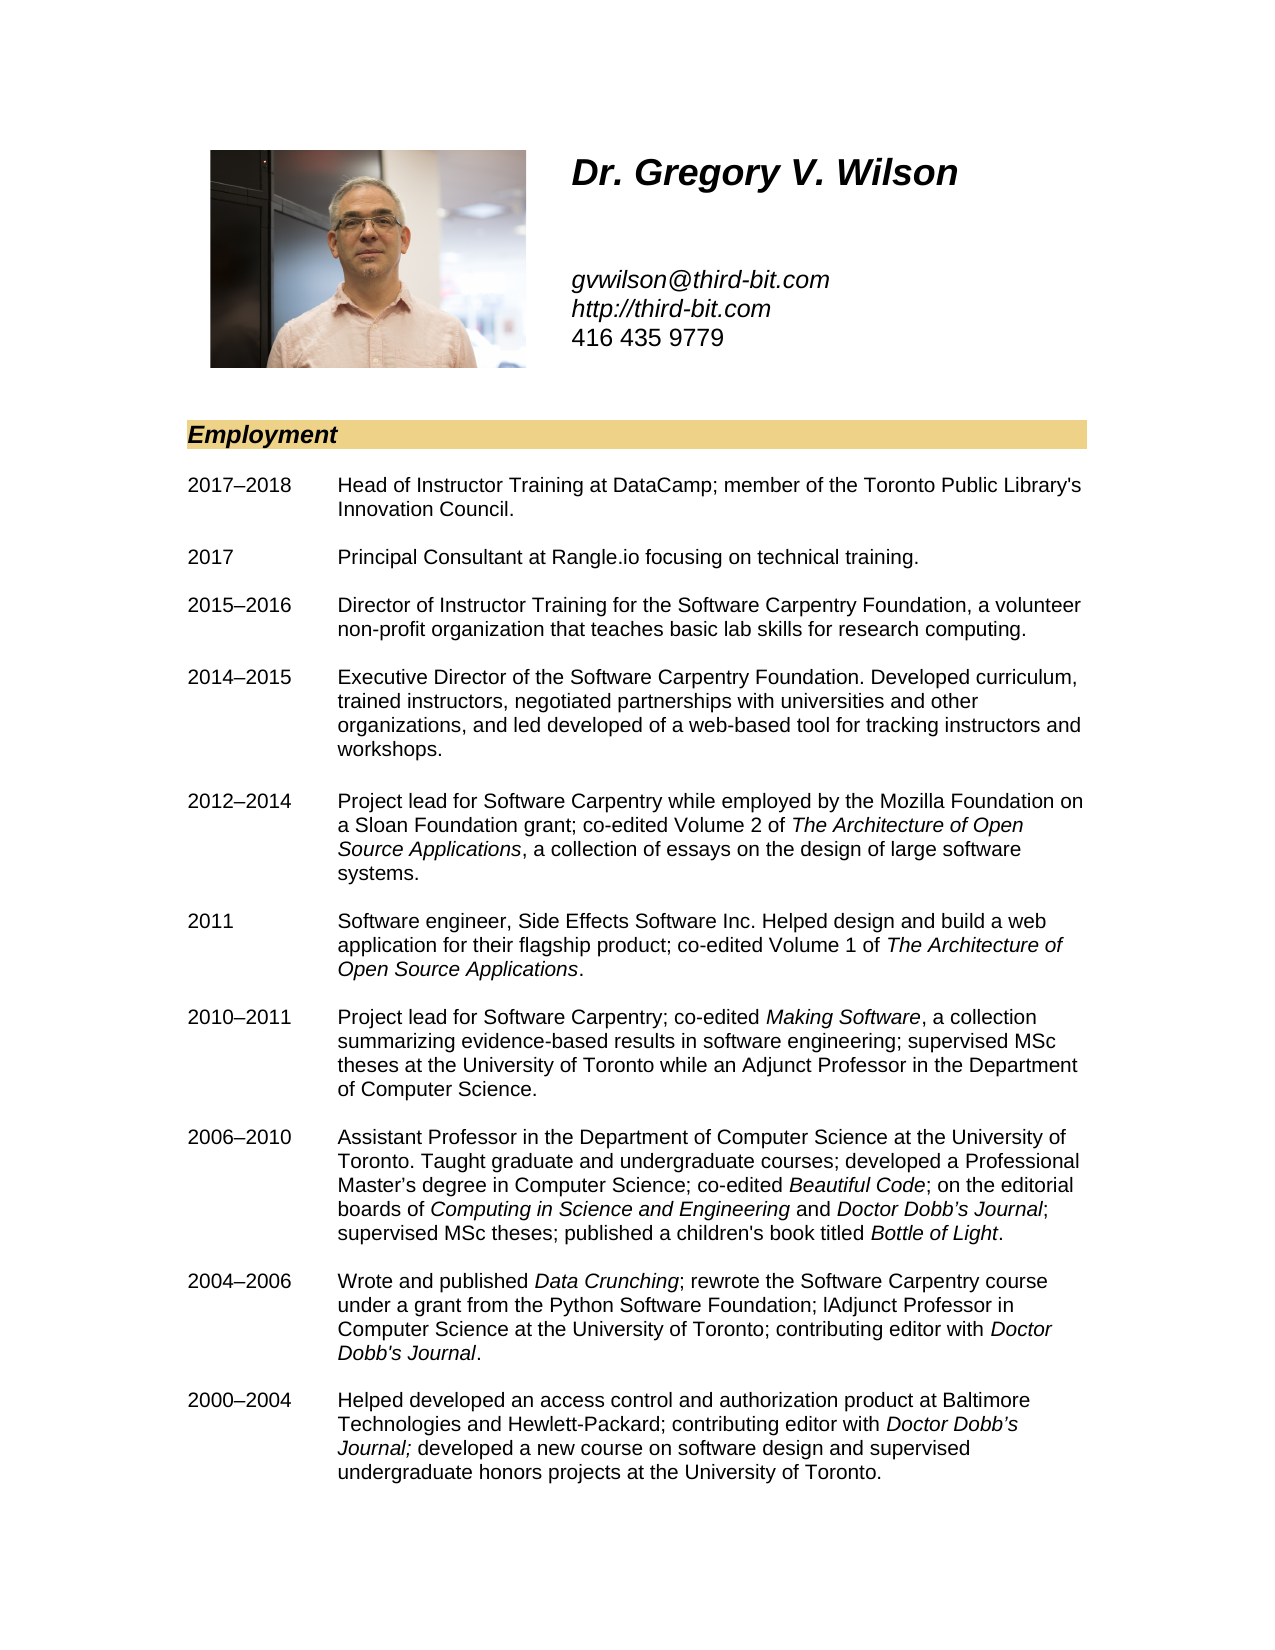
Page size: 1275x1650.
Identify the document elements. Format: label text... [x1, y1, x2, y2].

subtitle Employment [187, 420, 1087, 449]
text 2004–2006 Wrote and published Data Crunching; rewrote the Software Carpentry course under a grant from the Python Software Foundation; lAdjunct Professor in Computer Science at the University of Toronto; contributing editor with Doctor Dobb's Journal. [187, 1268, 1087, 1364]
text 2010–2011 Project lead for Software Carpentry; co-edited Making Software, a collection summarizing evidence-based results in software engineering; supervised MSc theses at the University of Toronto while an Adjunct Professor in the Department of Computer Science. [187, 1005, 1087, 1101]
picture [210, 150, 527, 368]
text 2000–2004 Helped developed an access control and authorization product at Baltimore Technologies and Hewlett-Packard; contributing editor with Doctor Dobb’s Journal; developed a new course on software design and supervised undergraduate honors projects at the University of Toronto. [187, 1388, 1087, 1484]
text 2006–2010 Assistant Professor in the Department of Computer Science at the University of Toronto. Taught graduate and undergraduate courses; developed a Professional Master’s degree in Computer Science; co-edited Beautiful Code; on the editorial boards of Computing in Science and Engineering and Doctor Dobb’s Journal; supervised MSc theses; published a children's book titled Bottle of Light. [187, 1125, 1087, 1244]
table_header [176, 150, 560, 396]
text 2017–2018 Head of Instructor Training at DataCamp; member of the Toronto Public Library's Innovation Council. [187, 473, 1087, 521]
text 2017 Principal Consultant at Rangle.io focusing on technical training. [187, 545, 1087, 569]
text 2015–2016 Director of Instructor Training for the Software Carpentry Foundation, a volunteer non-profit organization that teaches basic lab skills for research computing. [187, 593, 1087, 641]
text 2012–2014 Project lead for Software Carpentry while employed by the Mozilla Foundation on a Sloan Foundation grant; co-edited Volume 2 of The Architecture of Open Source Applications, a collection of essays on the design of large software systems. [187, 789, 1087, 885]
text 2011 Software engineer, Side Effects Software Inc. Helped design and build a web application for their flagship product; co-edited Volume 1 of The Architecture of Open Source Applications. [187, 909, 1087, 981]
text 2014–2015 Executive Director of the Software Carpentry Foundation. Developed curriculum, trained instructors, negotiated partnerships with universities and other organizations, and led developed of a web-based tool for tracking instructors and workshops. [187, 665, 1087, 761]
table_header Dr. Gregory V. Wilson gvwilson@third-bit.com http://third-bit.com 416 435 9779 [560, 150, 1099, 396]
